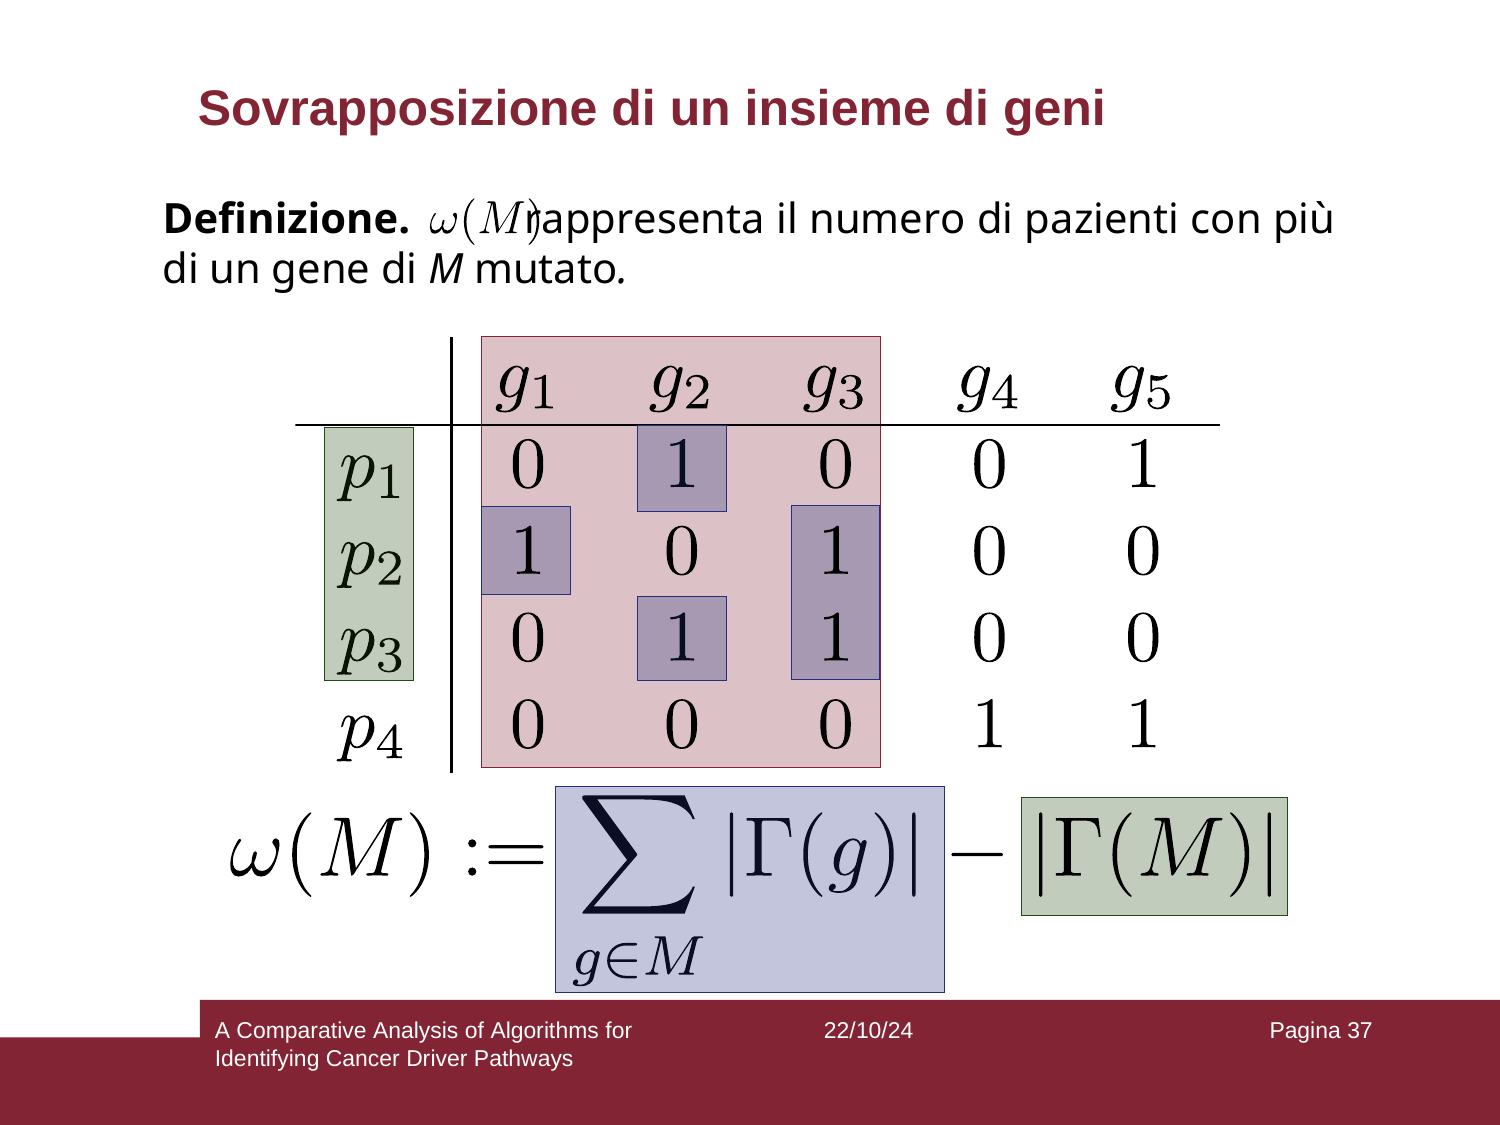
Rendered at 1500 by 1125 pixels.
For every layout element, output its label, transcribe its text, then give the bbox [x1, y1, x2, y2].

picture [295, 350, 1241, 780]
text_box [1271, 797, 1288, 916]
text_box A Comparative Analysis of Algorithms for Identifying Cancer Driver Pathways [199, 1008, 676, 1084]
text_box Pagina <number> [1074, 1008, 1388, 1084]
picture [429, 189, 548, 255]
text_box 22/10/24 [712, 1008, 1026, 1084]
picture [230, 795, 555, 987]
text_box [637, 596, 727, 681]
text_box Definizione. rappresenta il numero di pazienti con più di un gene di M mutato. [147, 184, 1359, 350]
text_box [637, 425, 727, 512]
text_box [324, 427, 414, 681]
title Sovrapposizione di un insieme di geni [183, 67, 1400, 150]
picture [945, 795, 1271, 987]
text_box [555, 786, 945, 993]
